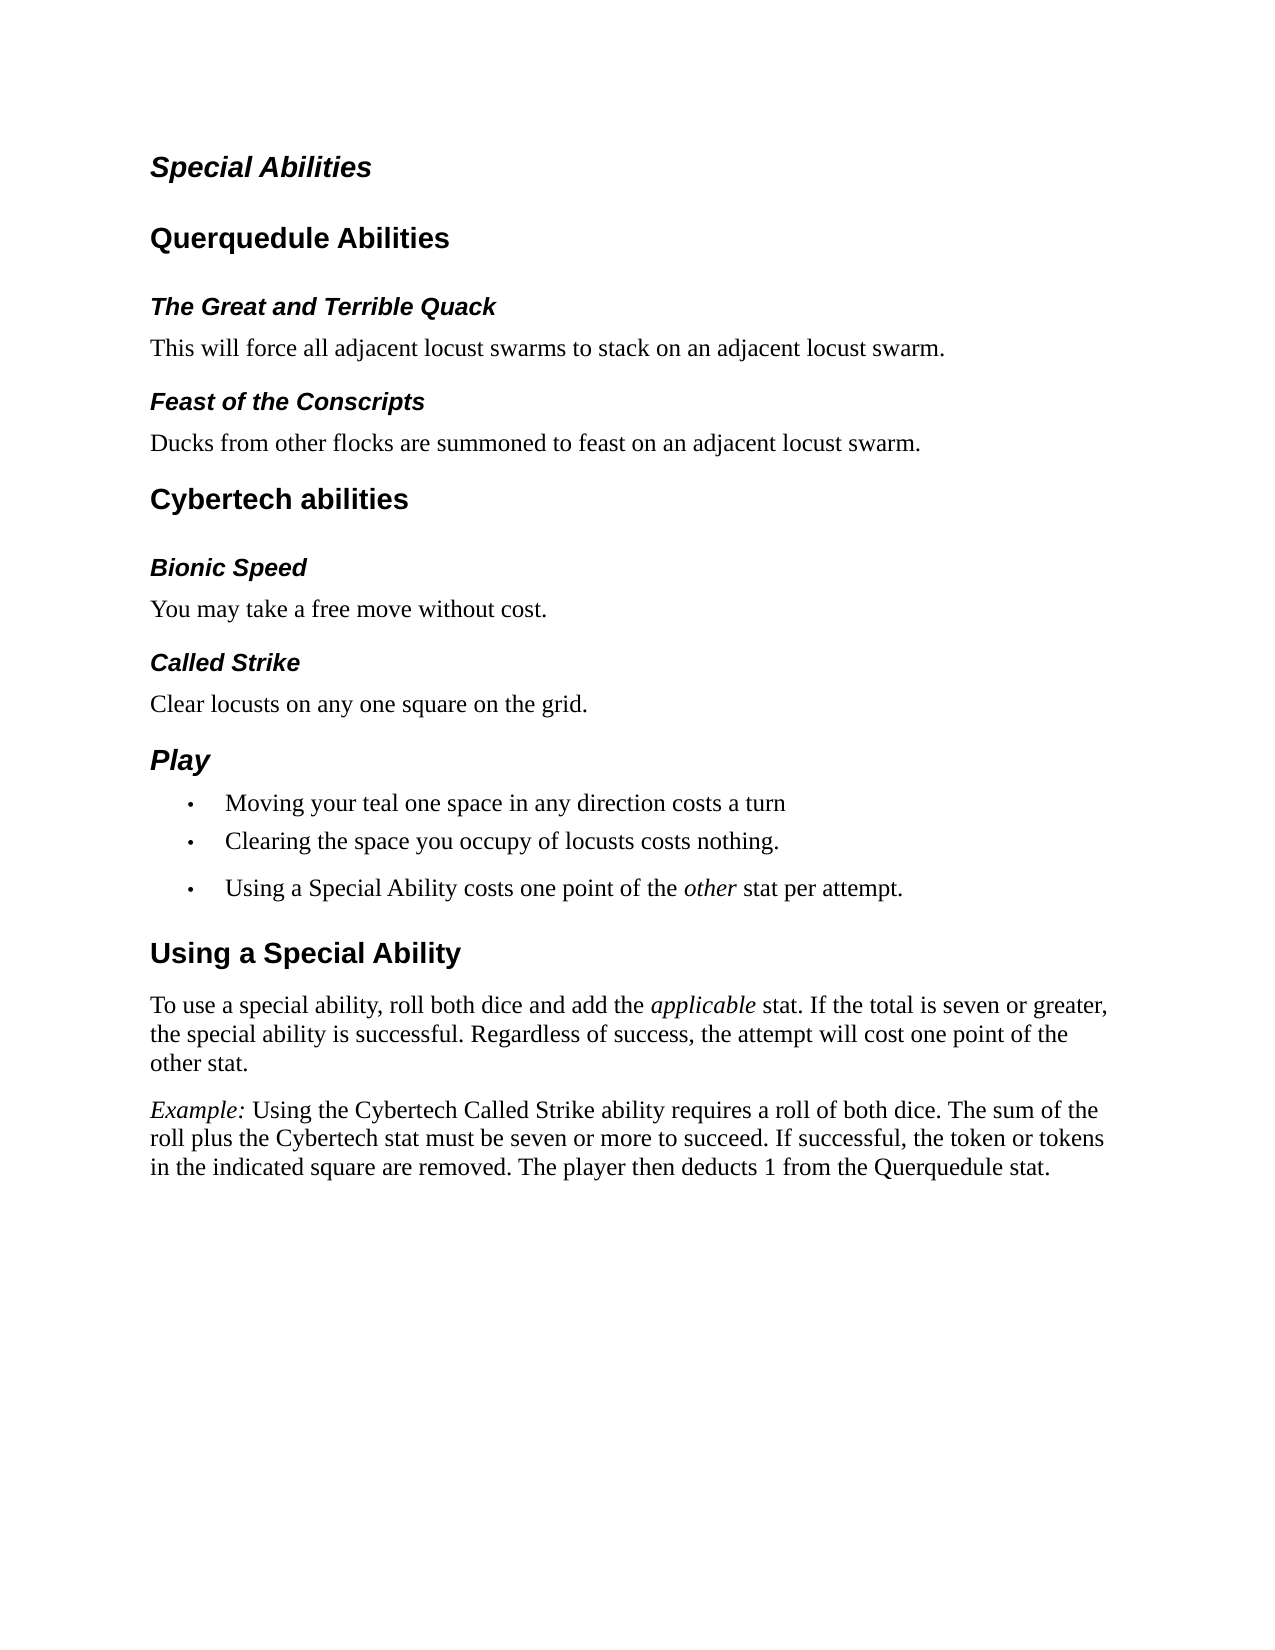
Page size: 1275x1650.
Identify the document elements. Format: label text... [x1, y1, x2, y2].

subtitle Play [150, 742, 1125, 776]
text You may take a free move without cost. [150, 594, 1125, 623]
subtitle The Great and Terrible Quack [150, 292, 1125, 321]
subtitle Cybertech abilities [150, 482, 1125, 515]
subtitle Called Strike [150, 648, 1125, 676]
text To use a special ability, roll both dice and add the applicable stat. If the total is seven or greater, the special ability is successful. Regardless of success, the attempt will cost one point of the other stat. [150, 991, 1125, 1077]
subtitle Querquedule Abilities [150, 221, 1125, 255]
list Using a Special Ability costs one point of the other stat per attempt. [187, 873, 1125, 902]
text Ducks from other flocks are summoned to feast on an adjacent locust swarm. [150, 428, 1125, 457]
subtitle Bionic Speed [150, 553, 1125, 581]
text This will force all adjacent locust swarms to stack on an adjacent locust swarm. [150, 333, 1125, 362]
list Moving your teal one space in any direction costs a turn [187, 788, 1125, 817]
subtitle Feast of the Conscripts [150, 387, 1125, 416]
list Clearing the space you occupy of locusts costs nothing. [187, 826, 1125, 855]
subtitle Special Abilities [150, 150, 1125, 183]
text Clear locusts on any one square on the grid. [150, 689, 1125, 717]
subtitle Using a Special Ability [150, 936, 1125, 969]
text Example: Using the Cybertech Called Strike ability requires a roll of both dice. The sum of the roll plus the Cybertech stat must be seven or more to succeed. If successful, the token or tokens in the indicated square are removed. The player then deducts 1 from the Querquedule stat. [150, 1095, 1125, 1181]
